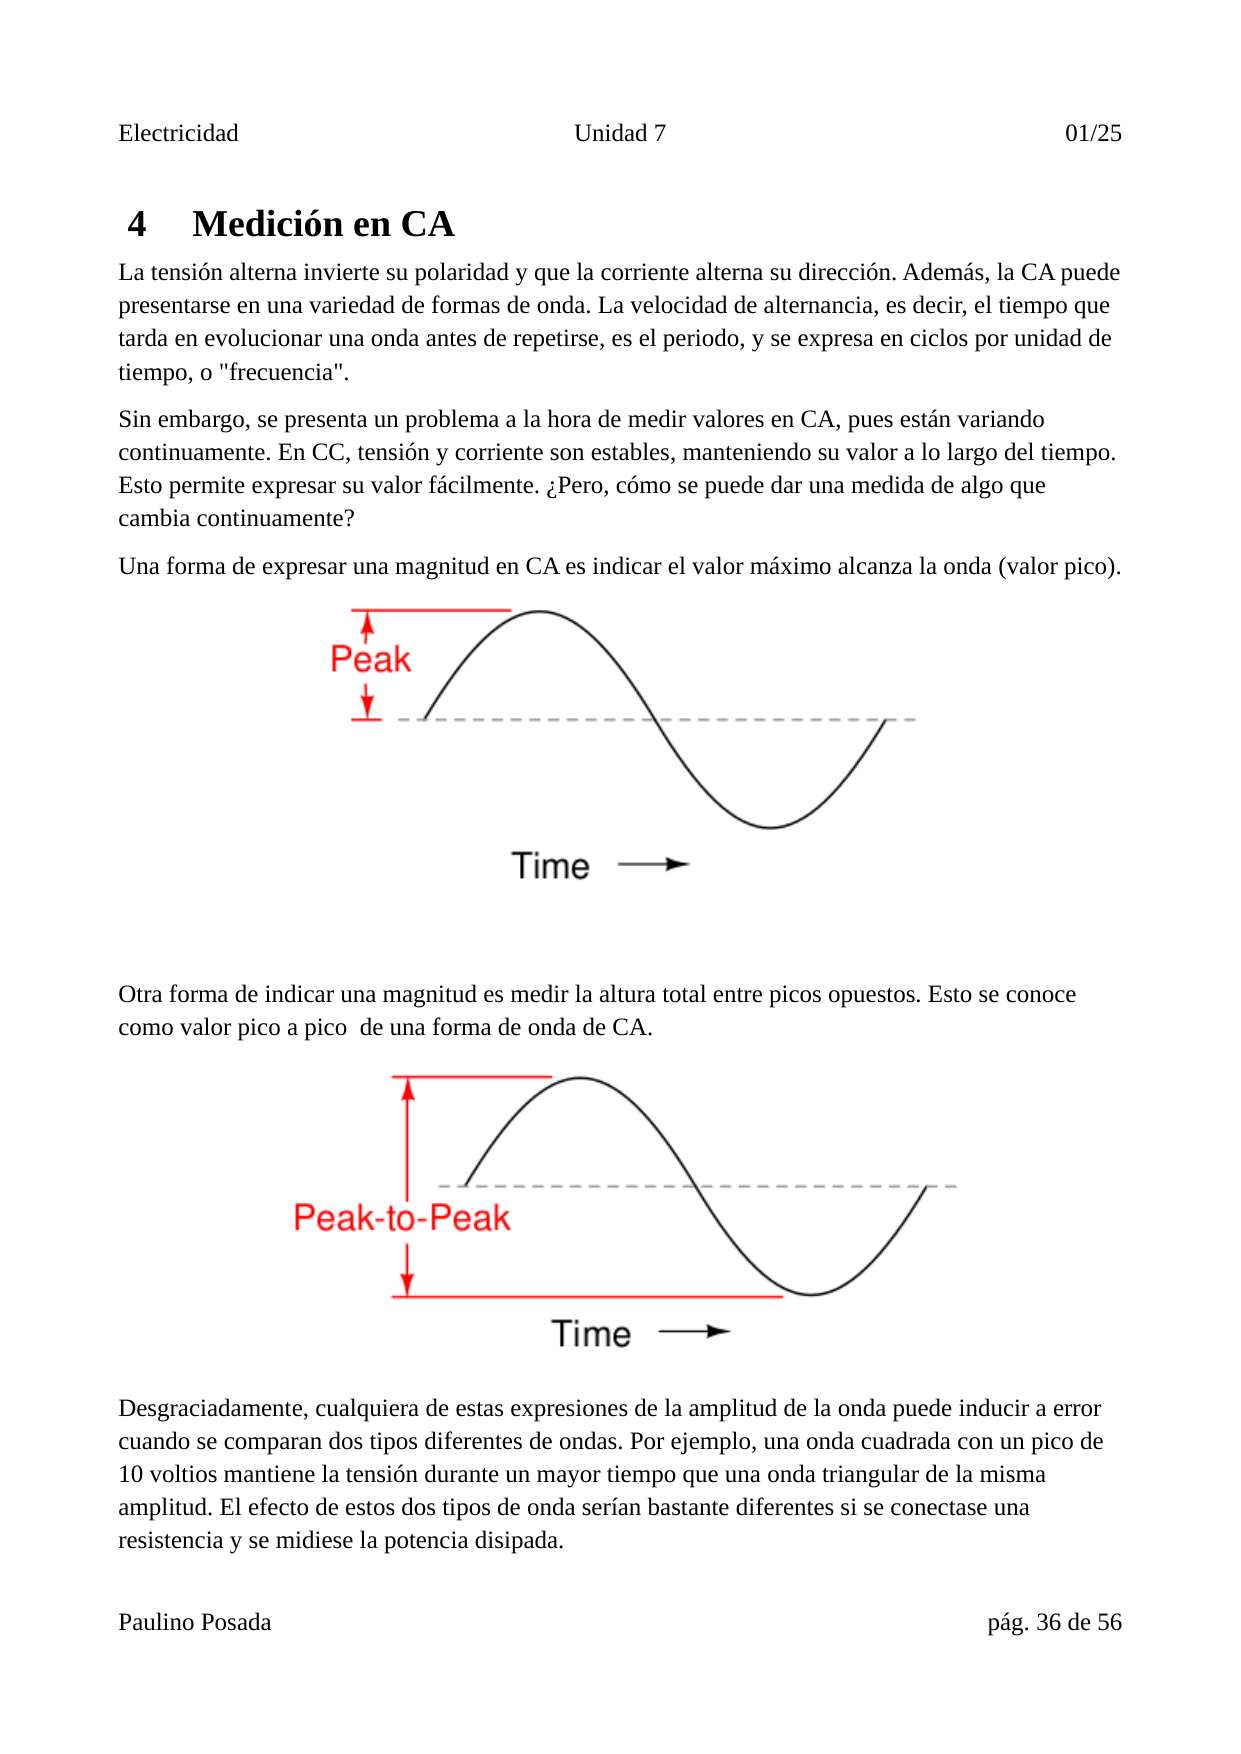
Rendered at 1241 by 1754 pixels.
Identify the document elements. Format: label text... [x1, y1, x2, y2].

text Una forma de expresar una magnitud en CA es indicar el valor máximo alcanza la onda (valor pico). [118, 551, 1122, 579]
text Otra forma de indicar una magnitud es medir la altura total entre picos opuestos. Esto se conoce como valor pico a pico de una forma de onda de CA. [118, 979, 1122, 1041]
picture [314, 598, 926, 888]
picture [263, 1060, 977, 1356]
text Desgraciadamente, cualquiera de estas expresiones de la amplitud de la onda puede inducir a error cuando se comparan dos tipos diferentes de ondas. Por ejemplo, una onda cuadrada con un pico de 10 voltios mantiene la tensión durante un mayor tiempo que una onda triangular de la misma amplitud. El efecto de estos dos tipos de onda serían bastante diferentes si se conectase una resistencia y se midiese la potencia disipada. [118, 1393, 1122, 1554]
subtitle Medición en CA [118, 201, 1122, 245]
text Sin embargo, se presenta un problema a la hora de medir valores en CA, pues están variando continuamente. En CC, tensión y corriente son estables, manteniendo su valor a lo largo del tiempo. Esto permite expresar su valor fácilmente. ¿Pero, cómo se puede dar una medida de algo que cambia continuamente? [118, 404, 1122, 532]
text La tensión alterna invierte su polaridad y que la corriente alterna su dirección. Además, la CA puede presentarse en una variedad de formas de onda. La velocidad de alternancia, es decir, el tiempo que tarda en evolucionar una onda antes de repetirse, es el periodo, y se expresa en ciclos por unidad de tiempo, o "frecuencia". [118, 257, 1122, 385]
